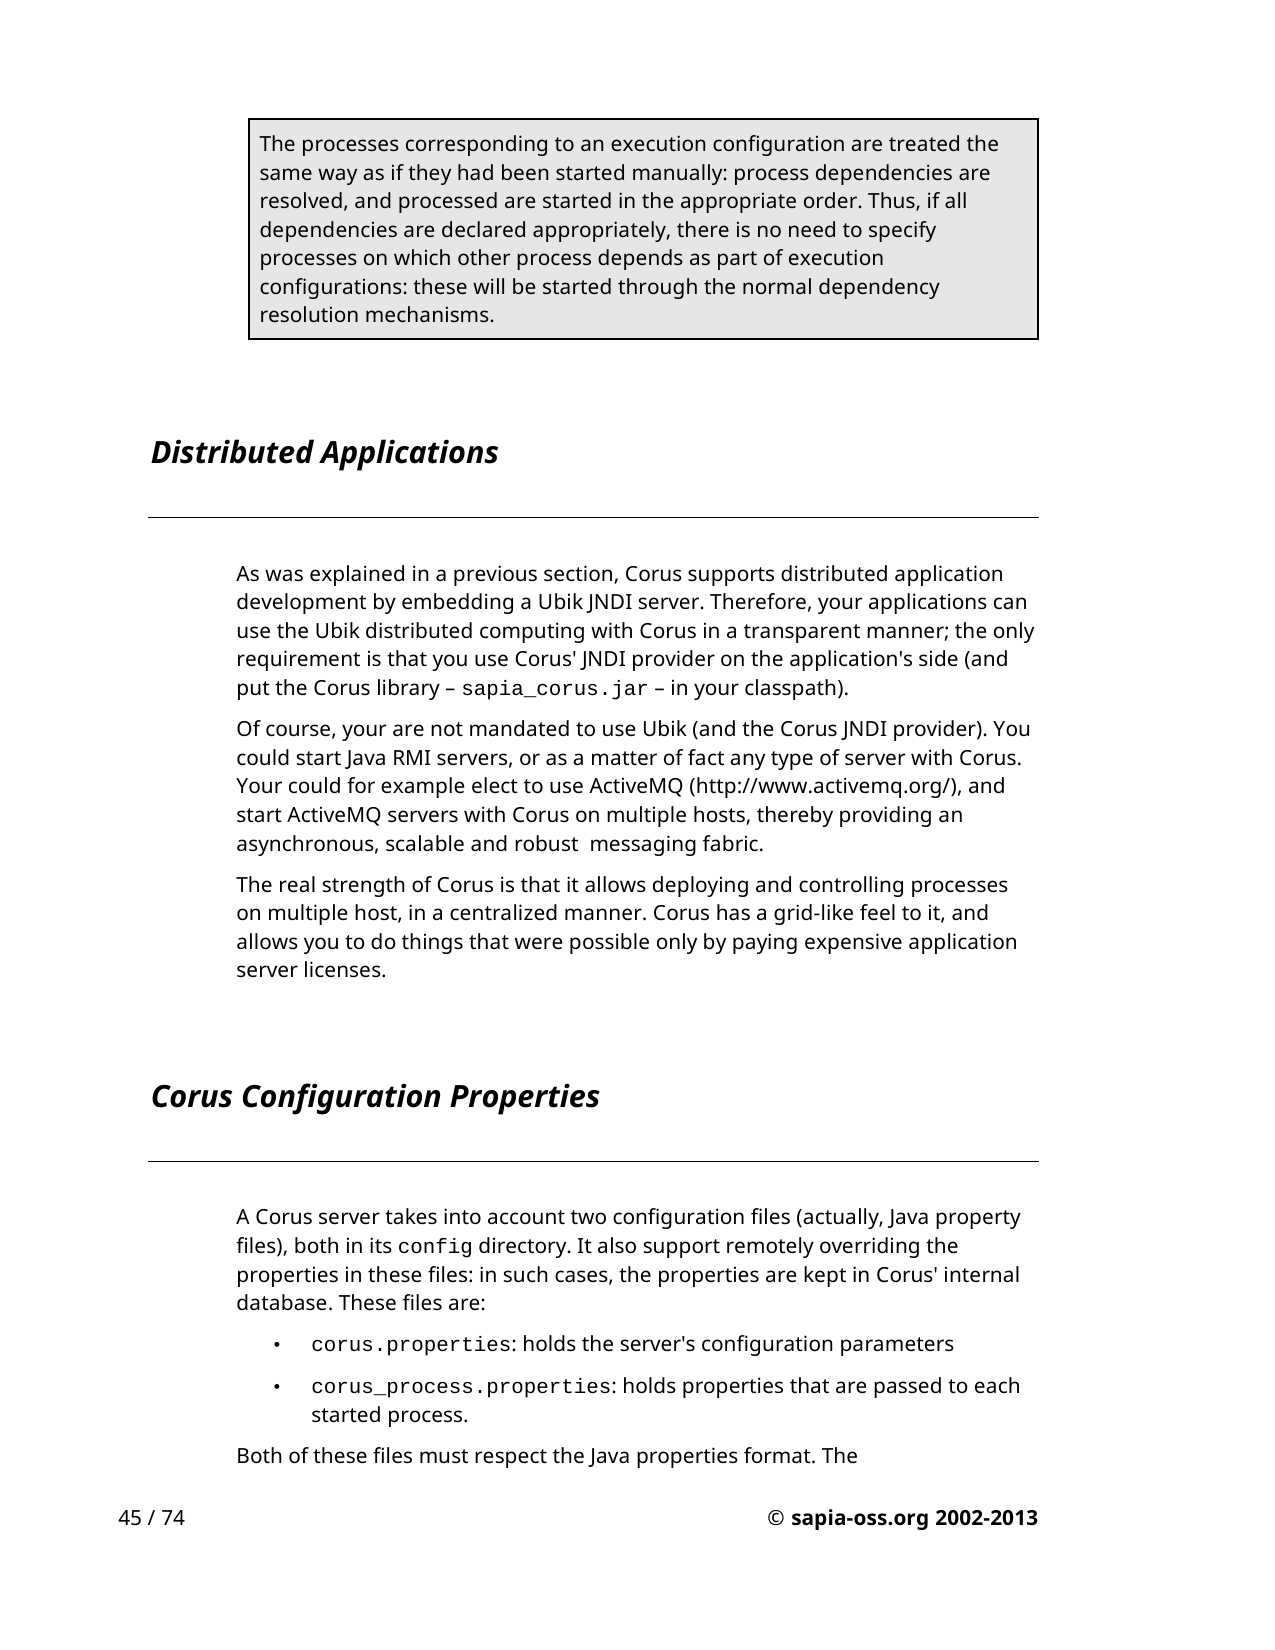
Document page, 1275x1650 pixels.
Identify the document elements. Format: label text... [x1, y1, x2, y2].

subtitle Distributed Applications [148, 428, 1039, 517]
text Of course, your are not mandated to use Ubik (and the Corus JNDI provider). You could start Java RMI servers, or as a matter of fact any type of server with Corus. Your could for example elect to use ActiveMQ (http://www.activemq.org/), and start ActiveMQ servers with Corus on multiple hosts, thereby providing an asynchronous, scalable and robust messaging fabric. [236, 714, 1039, 857]
list corus_process.properties: holds properties that are passed to each started process. [274, 1371, 1039, 1428]
text The processes corresponding to an execution configuration are treated the same way as if they had been started manually: process dependencies are resolved, and processed are started in the appropriate order. Thus, if all dependencies are declared appropriately, there is no need to specify processes on which other process depends as part of execution configurations: these will be started through the normal dependency resolution mechanisms. [250, 120, 1037, 338]
text The real strength of Corus is that it allows deploying and controlling processes on multiple host, in a centralized manner. Corus has a grid-like feel to it, and allows you to do things that were possible only by paying expensive application server licenses. [236, 869, 1039, 984]
text Both of these files must respect the Java properties format. The [236, 1441, 1039, 1469]
list corus.properties: holds the server's configuration parameters [274, 1329, 1039, 1358]
subtitle Corus Configuration Properties [148, 1072, 1039, 1161]
text A Corus server takes into account two configuration files (actually, Java property files), both in its config directory. It also support remotely overriding the properties in these files: in such cases, the properties are kept in Corus' internal database. These files are: [236, 1202, 1039, 1317]
text As was explained in a previous section, Corus supports distributed application development by embedding a Ubik JNDI server. Therefore, your applications can use the Ubik distributed computing with Corus in a transparent manner; the only requirement is that you use Corus' JNDI provider on the application's side (and put the Corus library – sapia_corus.jar – in your classpath). [236, 559, 1039, 702]
